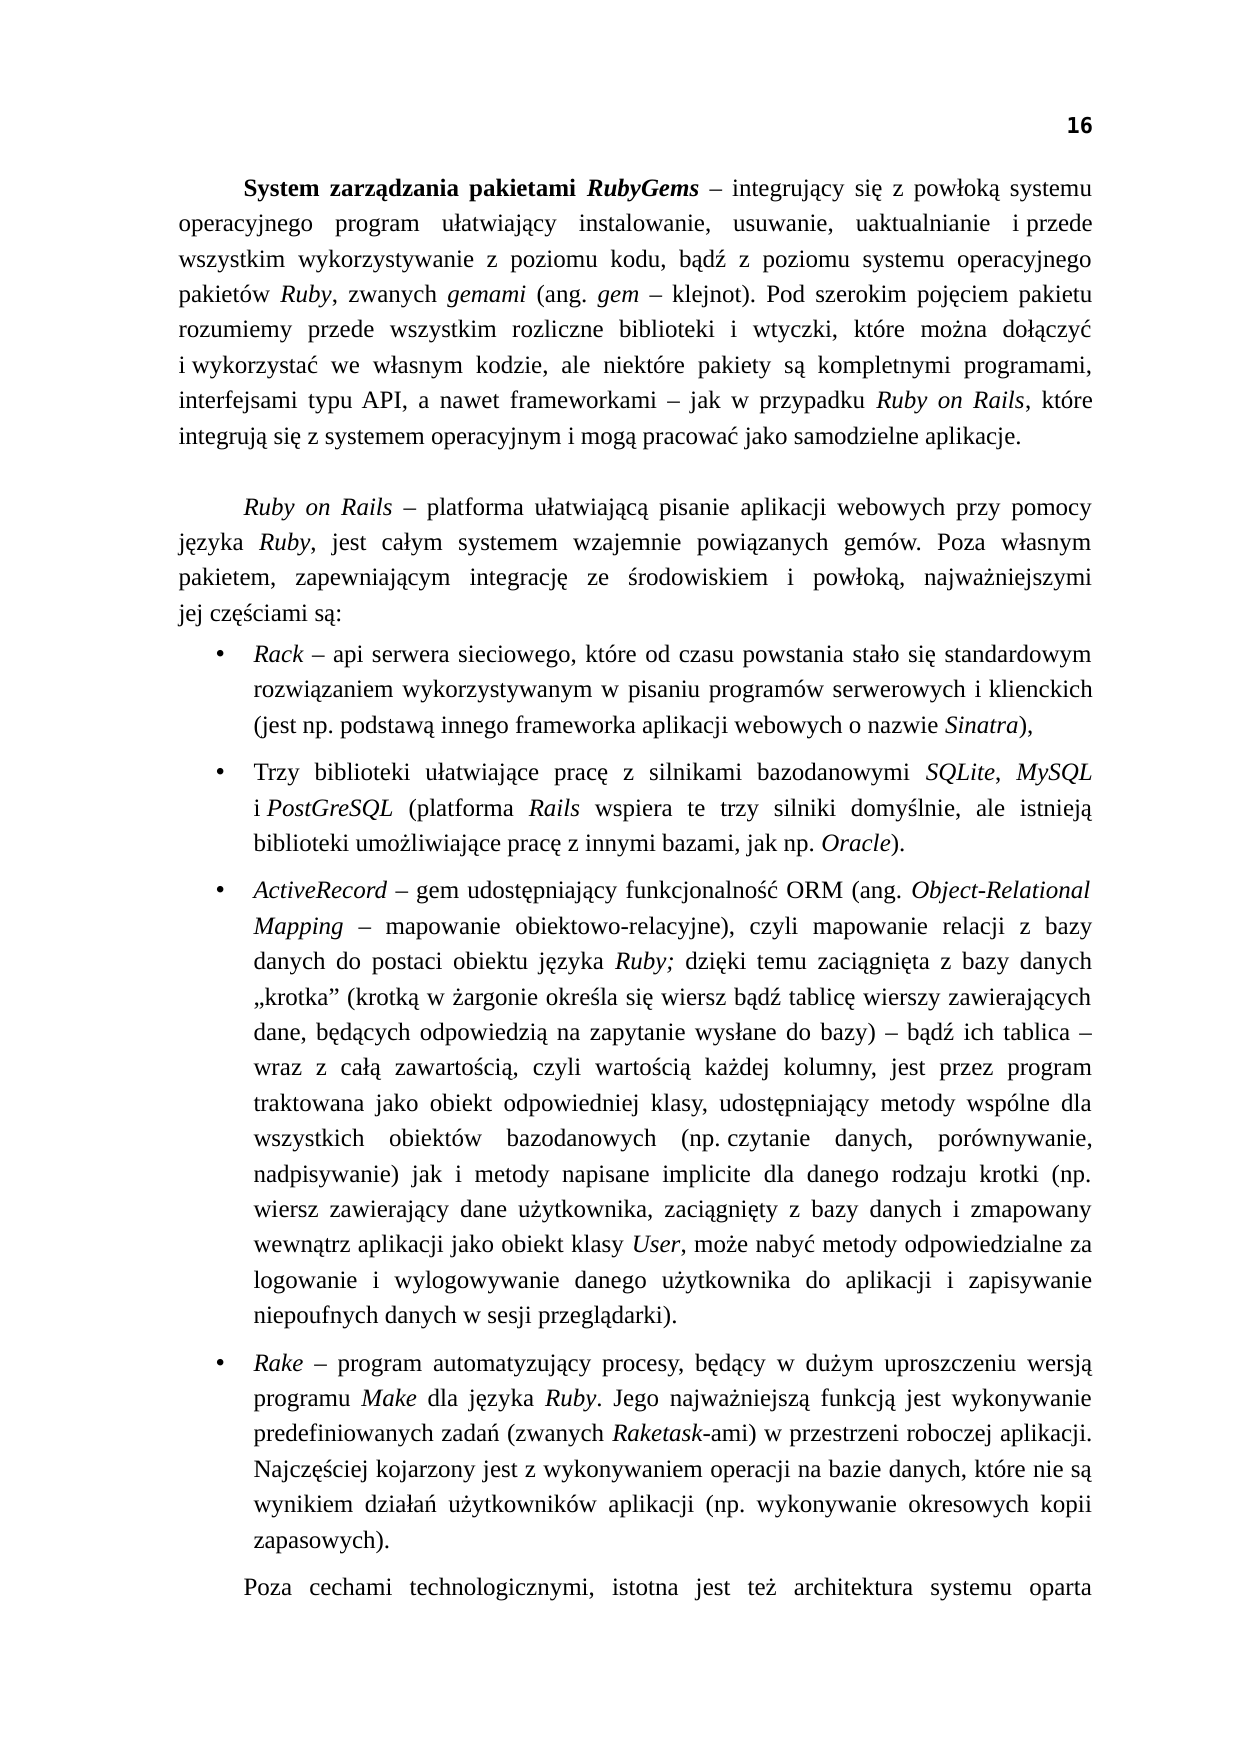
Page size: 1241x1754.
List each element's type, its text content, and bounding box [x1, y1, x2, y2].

list Trzy biblioteki ułatwiające pracę z silnikami bazodanowymi SQLite, MySQL i PostGreSQL (platforma Rails wspiera te trzy silniki domyślnie, ale istnieją biblioteki umożliwiające pracę z innymi bazami, jak np. Oracle). [216, 752, 1093, 858]
list Rake – program automatyzujący procesy, będący w dużym uproszczeniu wersją programu Make dla języka Ruby. Jego najważniejszą funkcją jest wykonywanie predefiniowanych zadań (zwanych Raketask-ami) w przestrzeni roboczej aplikacji. Najczęściej kojarzony jest z wykonywaniem operacji na bazie danych, które nie są wynikiem działań użytkowników aplikacji (np. wykonywanie okresowych kopii zapasowych). [216, 1343, 1093, 1555]
text System zarządzania pakietami RubyGems – integrujący się z powłoką systemu operacyjnego program ułatwiający instalowanie, usuwanie, uaktualnianie i przede wszystkim wykorzystywanie z poziomu kodu, bądź z poziomu systemu operacyjnego pakietów Ruby, zwanych gemami (ang. gem – klejnot). Pod szerokim pojęciem pakietu rozumiemy przede wszystkim rozliczne biblioteki i wtyczki, które można dołączyć i wykorzystać we własnym kodzie, ale niektóre pakiety są kompletnymi programami, interfejsami typu API, a nawet frameworkami – jak w przypadku Ruby on Rails, które integrują się z systemem operacyjnym i mogą pracować jako samodzielne aplikacje. [178, 168, 1093, 451]
list Rack – api serwera sieciowego, które od czasu powstania stało się standardowym rozwiązaniem wykorzystywanym w pisaniu programów serwerowych i klienckich (jest np. podstawą innego frameworka aplikacji webowych o nazwie Sinatra), [216, 634, 1093, 740]
list Poza cechami technologicznymi, istotna jest też architektura systemu oparta [178, 1567, 1093, 1602]
text Ruby on Rails – platforma ułatwiającą pisanie aplikacji webowych przy pomocy języka Ruby, jest całym systemem wzajemnie powiązanych gemów. Poza własnym pakietem, zapewniającym integrację ze środowiskiem i powłoką, najważniejszymi jej częściami są: [178, 487, 1093, 628]
list ActiveRecord – gem udostępniający funkcjonalność ORM (ang. Object-Relational Mapping – mapowanie obiektowo-relacyjne), czyli mapowanie relacji z bazy danych do postaci obiektu języka Ruby; dzięki temu zaciągnięta z bazy danych „krotka” (krotką w żargonie określa się wiersz bądź tablicę wierszy zawierających dane, będących odpowiedzią na zapytanie wysłane do bazy) – bądź ich tablica – wraz z całą zawartością, czyli wartością każdej kolumny, jest przez program traktowana jako obiekt odpowiedniej klasy, udostępniający metody wspólne dla wszystkich obiektów bazodanowych (np. czytanie danych, porównywanie, nadpisywanie) jak i metody napisane implicite dla danego rodzaju krotki (np. wiersz zawierający dane użytkownika, zaciągnięty z bazy danych i zmapowany wewnątrz aplikacji jako obiekt klasy User, może nabyć metody odpowiedzialne za logowanie i wylogowywanie danego użytkownika do aplikacji i zapisywanie niepoufnych danych w sesji przeglądarki). [216, 870, 1093, 1331]
